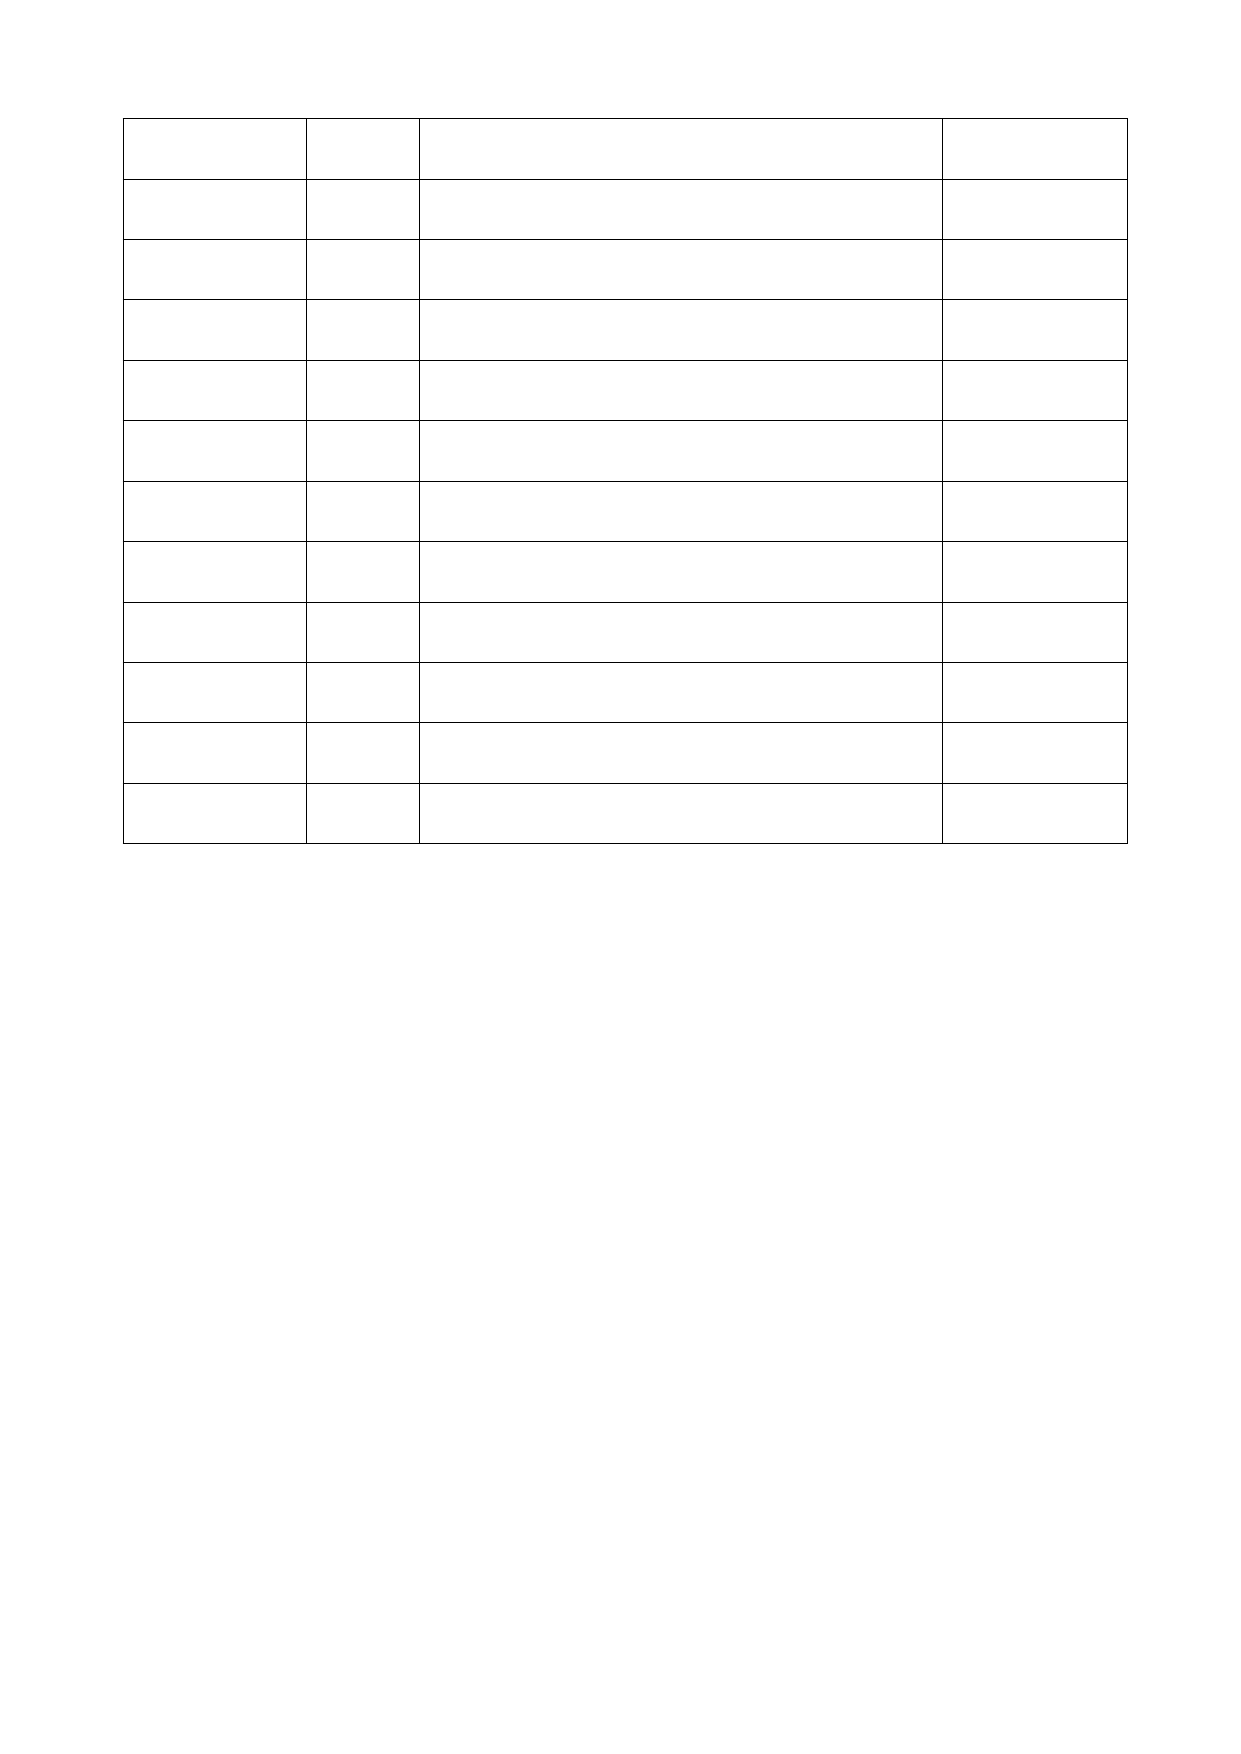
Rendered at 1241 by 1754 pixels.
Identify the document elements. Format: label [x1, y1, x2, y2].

table_cell [124, 119, 306, 178]
table_cell [420, 542, 942, 601]
table_cell [943, 361, 1127, 420]
table_cell [943, 723, 1127, 783]
table_cell [307, 119, 419, 178]
table_cell [420, 784, 942, 843]
table_cell [307, 784, 419, 843]
table_cell [124, 421, 306, 481]
table_cell [943, 663, 1127, 722]
table_cell [420, 300, 942, 360]
table_cell [943, 603, 1127, 662]
table_cell [124, 300, 306, 360]
table_cell [124, 784, 306, 843]
table_cell [124, 361, 306, 420]
table_cell [124, 663, 306, 722]
table_cell [307, 663, 419, 722]
table_cell [420, 119, 942, 178]
table_cell [124, 603, 306, 662]
table_cell [124, 723, 306, 783]
table_cell [420, 482, 942, 541]
table_cell [124, 542, 306, 601]
table_cell [307, 240, 419, 299]
table_cell [420, 180, 942, 239]
table_cell [420, 421, 942, 481]
table_cell [943, 300, 1127, 360]
table_cell [943, 421, 1127, 481]
table_cell [307, 723, 419, 783]
table_cell [124, 482, 306, 541]
table_cell [943, 180, 1127, 239]
table_cell [943, 240, 1127, 299]
table_cell [307, 180, 419, 239]
table_cell [420, 723, 942, 783]
table_cell [307, 361, 419, 420]
table_cell [943, 482, 1127, 541]
table_cell [943, 119, 1127, 178]
table_cell [420, 361, 942, 420]
table_cell [943, 784, 1127, 843]
table_cell [943, 542, 1127, 601]
table_cell [307, 603, 419, 662]
table_cell [420, 663, 942, 722]
table_cell [420, 240, 942, 299]
table_cell [124, 240, 306, 299]
table_cell [307, 482, 419, 541]
table_cell [307, 421, 419, 481]
table_cell [307, 300, 419, 360]
table_cell [420, 603, 942, 662]
table_cell [307, 542, 419, 601]
table_cell [124, 180, 306, 239]
